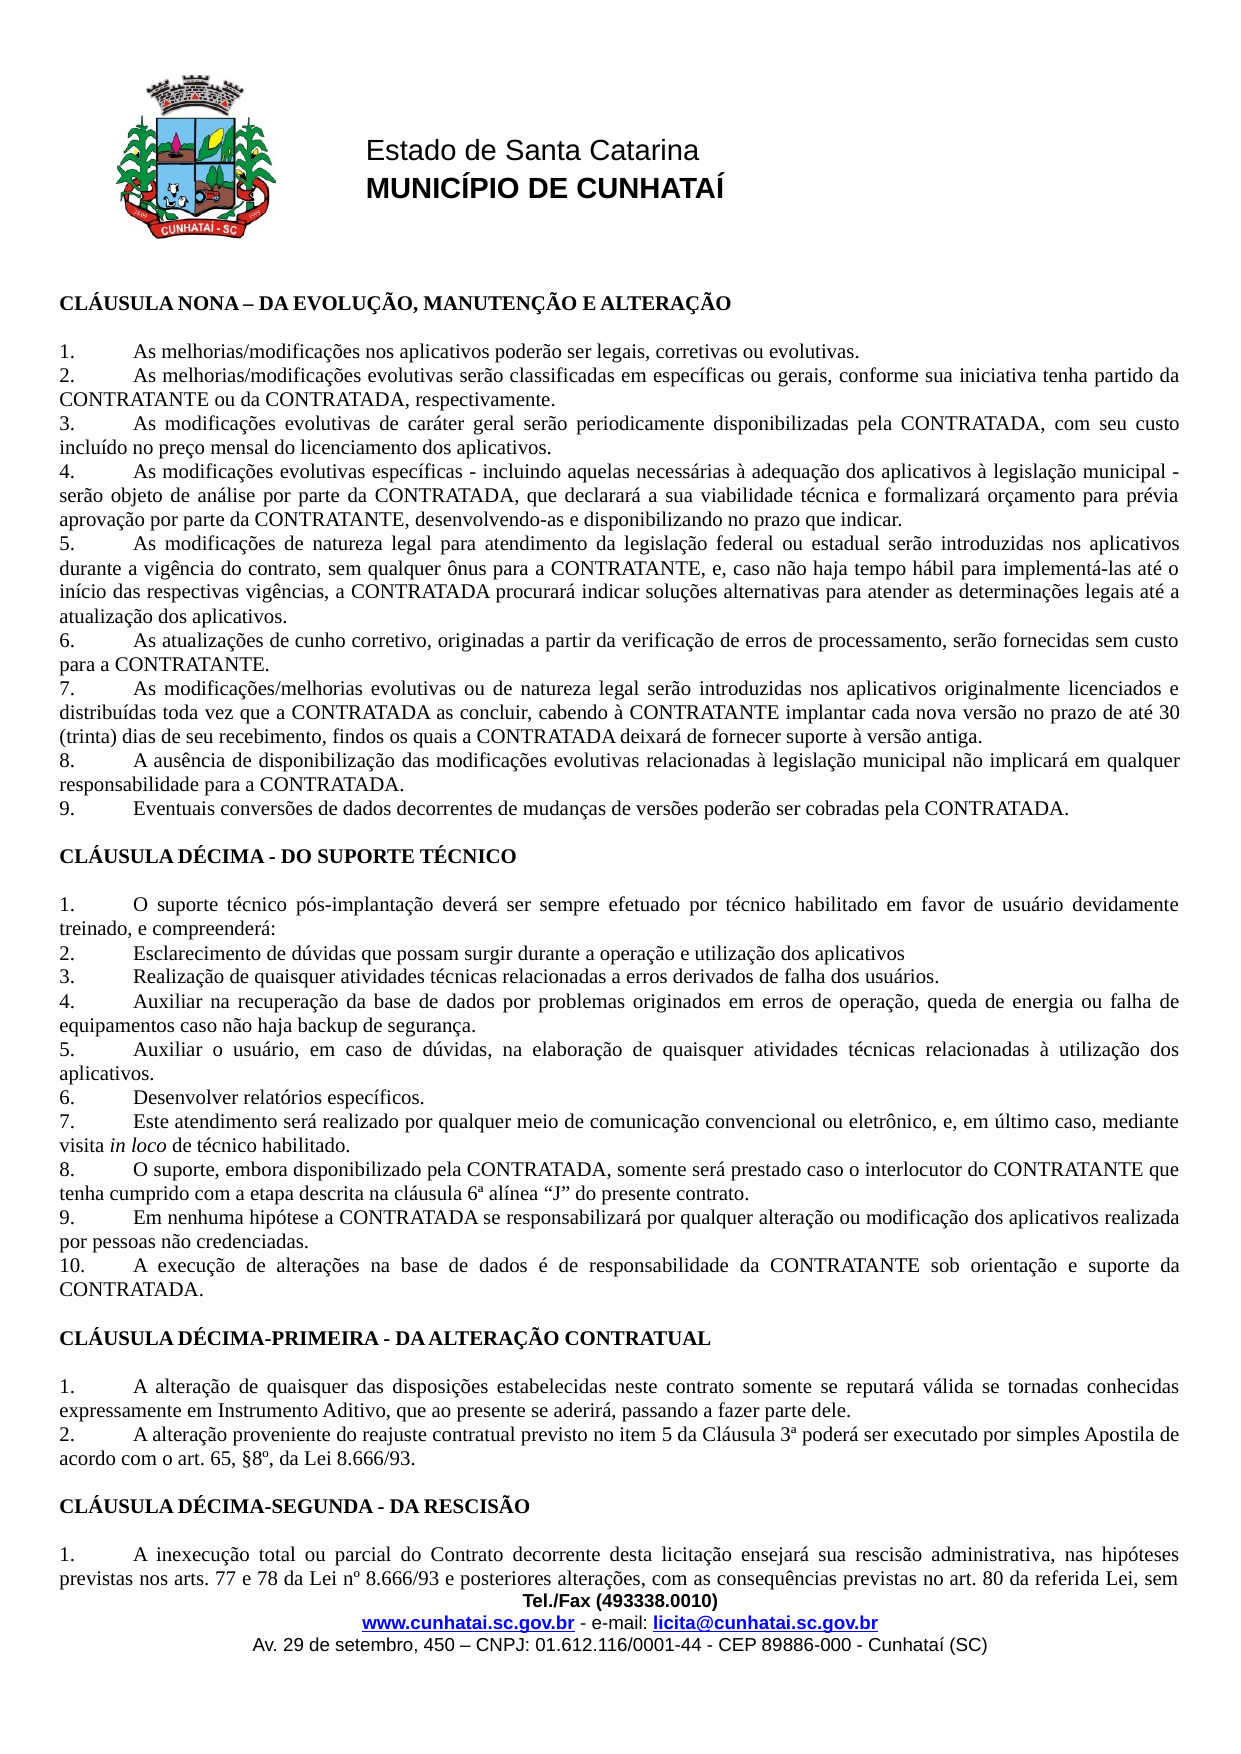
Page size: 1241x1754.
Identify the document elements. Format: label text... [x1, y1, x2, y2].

list Este atendimento será realizado por qualquer meio de comunicação convencional ou eletrônico, e, em último caso, mediante visita in loco de técnico habilitado. [59, 1109, 1181, 1157]
list As modificações evolutivas específicas - incluindo aquelas necessárias à adequação dos aplicativos à legislação municipal - serão objeto de análise por parte da CONTRATADA, que declarará a sua viabilidade técnica e formalizará orçamento para prévia aprovação por parte da CONTRATANTE, desenvolvendo-as e disponibilizando no prazo que indicar. [59, 459, 1181, 531]
list O suporte técnico pós-implantação deverá ser sempre efetuado por técnico habilitado em favor de usuário devidamente treinado, e compreenderá: [59, 892, 1181, 940]
list Auxiliar na recuperação da base de dados por problemas originados em erros de operação, queda de energia ou falha de equipamentos caso não haja backup de segurança. [59, 988, 1181, 1037]
list Auxiliar o usuário, em caso de dúvidas, na elaboração de quaisquer atividades técnicas relacionadas à utilização dos aplicativos. [59, 1037, 1181, 1085]
text CLÁUSULA NONA – DA EVOLUÇÃO, MANUTENÇÃO E ALTERAÇÃO [59, 291, 1181, 315]
list As modificações evolutivas de caráter geral serão periodicamente disponibilizadas pela CONTRATADA, com seu custo incluído no preço mensal do licenciamento dos aplicativos. [59, 411, 1181, 459]
text CLÁUSULA DÉCIMA-PRIMEIRA - DA ALTERAÇÃO CONTRATUAL [59, 1325, 1181, 1349]
list Desenvolver relatórios específicos. [59, 1085, 1181, 1109]
list As atualizações de cunho corretivo, originadas a partir da verificação de erros de processamento, serão fornecidas sem custo para a CONTRATANTE. [59, 628, 1181, 676]
list As modificações/melhorias evolutivas ou de natureza legal serão introduzidas nos aplicativos originalmente licenciados e distribuídas toda vez que a CONTRATADA as concluir, cabendo à CONTRATANTE implantar cada nova versão no prazo de até 30 (trinta) dias de seu recebimento, findos os quais a CONTRATADA deixará de fornecer suporte à versão antiga. [59, 676, 1181, 748]
list A ausência de disponibilização das modificações evolutivas relacionadas à legislação municipal não implicará em qualquer responsabilidade para a CONTRATADA. [59, 748, 1181, 796]
list As modificações de natureza legal para atendimento da legislação federal ou estadual serão introduzidas nos aplicativos durante a vigência do contrato, sem qualquer ônus para a CONTRATANTE, e, caso não haja tempo hábil para implementá-las até o início das respectivas vigências, a CONTRATADA procurará indicar soluções alternativas para atender as determinações legais até a atualização dos aplicativos. [59, 531, 1181, 628]
list Esclarecimento de dúvidas que possam surgir durante a operação e utilização dos aplicativos [59, 940, 1181, 964]
list Realização de quaisquer atividades técnicas relacionadas a erros derivados de falha dos usuários. [59, 964, 1181, 988]
list A alteração de quaisquer das disposições estabelecidas neste contrato somente se reputará válida se tornadas conhecidas expressamente em Instrumento Aditivo, que ao presente se aderirá, passando a fazer parte dele. [59, 1373, 1181, 1422]
list A execução de alterações na base de dados é de responsabilidade da CONTRATANTE sob orientação e suporte da CONTRATADA. [59, 1253, 1181, 1301]
list A inexecução total ou parcial do Contrato decorrente desta licitação ensejará sua rescisão administrativa, nas hipóteses previstas nos arts. 77 e 78 da Lei nº 8.666/93 e posteriores alterações, com as consequências previstas no art. 80 da referida Lei, sem [59, 1542, 1181, 1590]
list A alteração proveniente do reajuste contratual previsto no item 5 da Cláusula 3ª poderá ser executado por simples Apostila de acordo com o art. 65, §8º, da Lei 8.666/93. [59, 1422, 1181, 1470]
text CLÁUSULA DÉCIMA-SEGUNDA - DA RESCISÃO [59, 1494, 1181, 1518]
list As melhorias/modificações nos aplicativos poderão ser legais, corretivas ou evolutivas. [59, 339, 1181, 363]
list Em nenhuma hipótese a CONTRATADA se responsabilizará por qualquer alteração ou modificação dos aplicativos realizada por pessoas não credenciadas. [59, 1205, 1181, 1253]
list O suporte, embora disponibilizado pela CONTRATADA, somente será prestado caso o interlocutor do CONTRATANTE que tenha cumprido com a etapa descrita na cláusula 6ª alínea “J” do presente contrato. [59, 1157, 1181, 1205]
text CLÁUSULA DÉCIMA - DO SUPORTE TÉCNICO [59, 844, 1181, 868]
list Eventuais conversões de dados decorrentes de mudanças de versões poderão ser cobradas pela CONTRATADA. [59, 796, 1181, 820]
list As melhorias/modificações evolutivas serão classificadas em específicas ou gerais, conforme sua iniciativa tenha partido da CONTRATANTE ou da CONTRATADA, respectivamente. [59, 363, 1181, 411]
